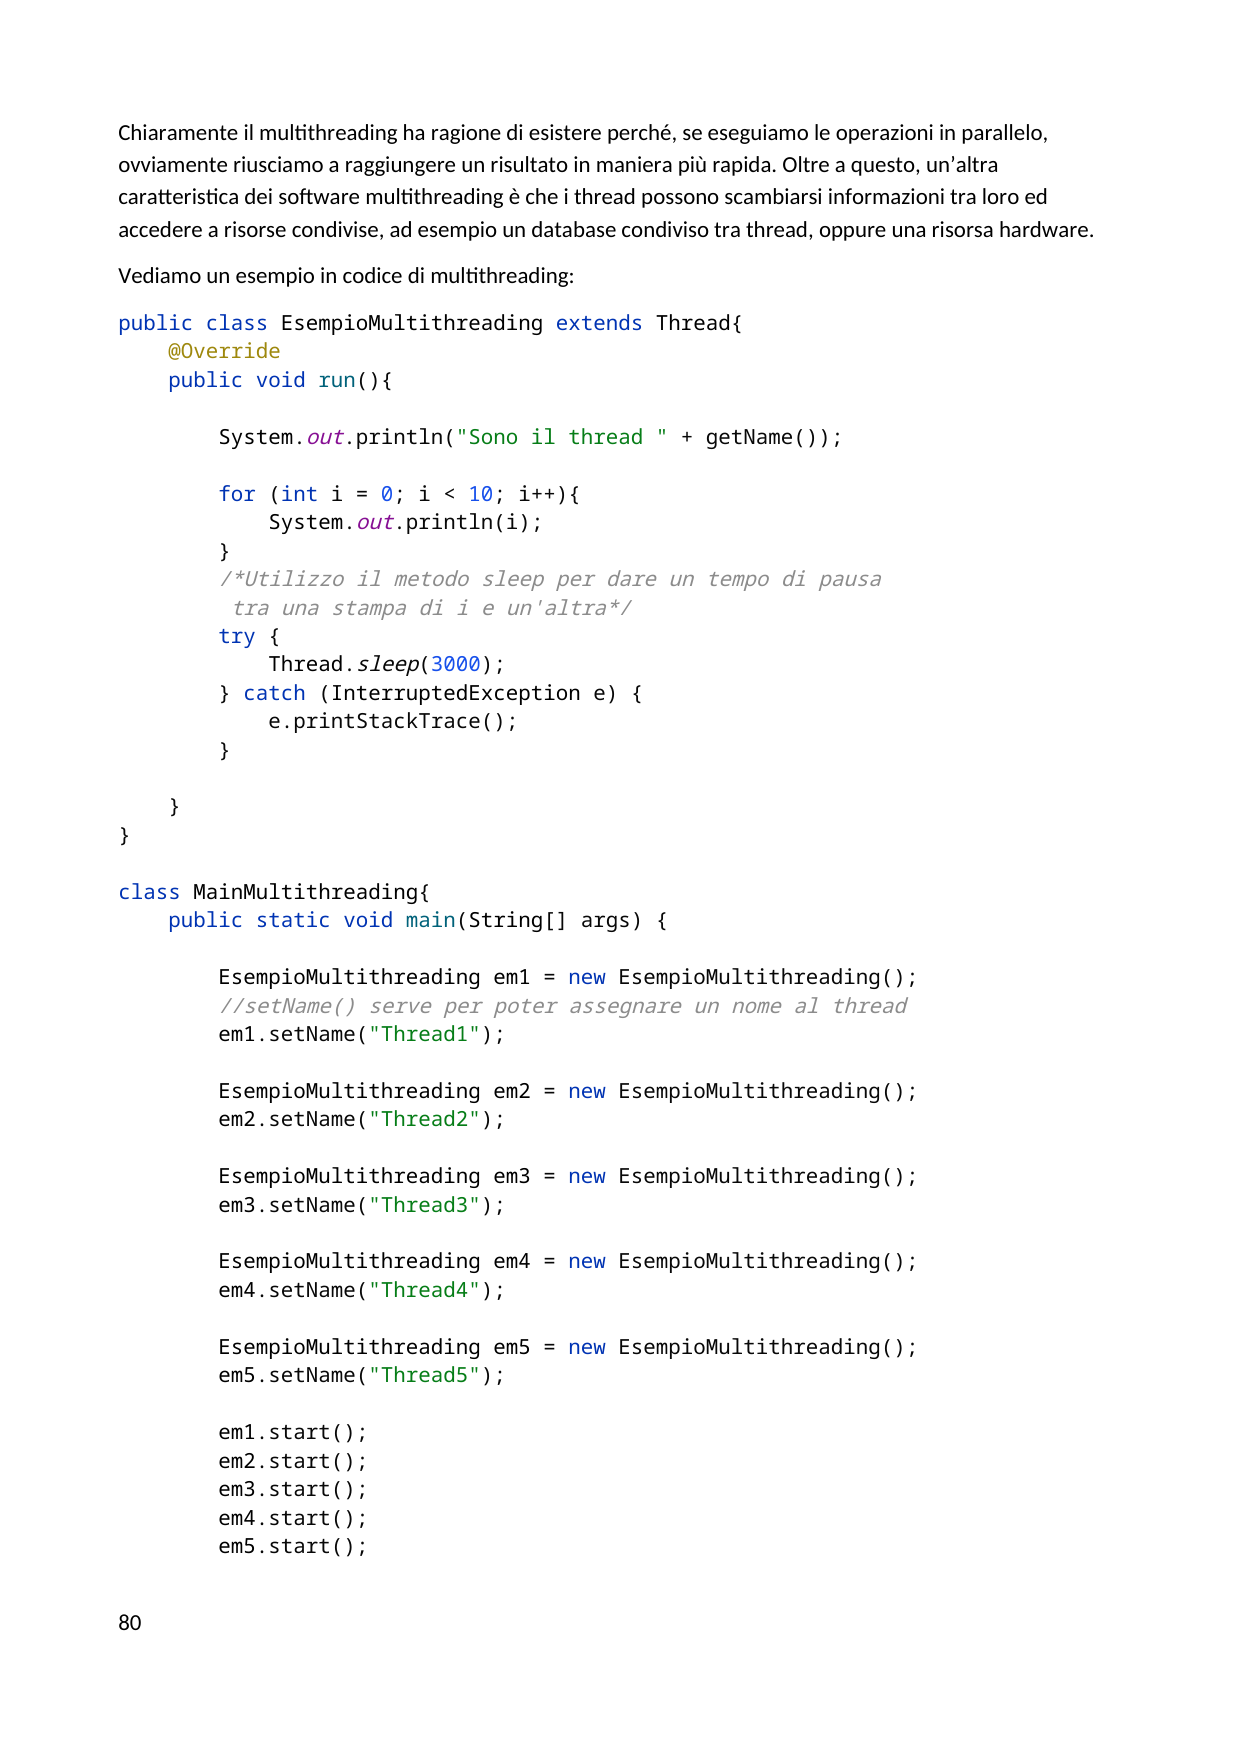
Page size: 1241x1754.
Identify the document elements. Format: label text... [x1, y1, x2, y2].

text Vediamo un esempio in codice di multithreading: [118, 261, 1122, 289]
text Chiaramente il multithreading ha ragione di esistere perché, se eseguiamo le operazioni in parallelo, ovviamente riusciamo a raggiungere un risultato in maniera più rapida. Oltre a questo, un’altra caratteristica dei software multithreading è che i thread possono scambiarsi informazioni tra loro ed accedere a risorse condivise, ad esempio un database condiviso tra thread, oppure una risorsa hardware. [118, 118, 1122, 243]
text public class EsempioMultithreading extends Thread{ @Override public void run(){ System.out.println("Sono il thread " + getName()); for (int i = 0; i < 10; i++){ System.out.println(i); } /*Utilizzo il metodo sleep per dare un tempo di pausa tra una stampa di i e un'altra*/ try { Thread.sleep(3000); } catch (InterruptedException e) { e.printStackTrace(); } } } class MainMultithreading{ public static void main(String[] args) { EsempioMultithreading em1 = new EsempioMultithreading(); //setName() serve per poter assegnare un nome al thread em1.setName("Thread1"); EsempioMultithreading em2 = new EsempioMultithreading(); em2.setName("Thread2"); EsempioMultithreading em3 = new EsempioMultithreading(); em3.setName("Thread3"); EsempioMultithreading em4 = new EsempioMultithreading(); em4.setName("Thread4"); EsempioMultithreading em5 = new EsempioMultithreading(); em5.setName("Thread5"); em1.start(); em2.start(); em3.start(); em4.start(); em5.start(); [118, 308, 1122, 1559]
